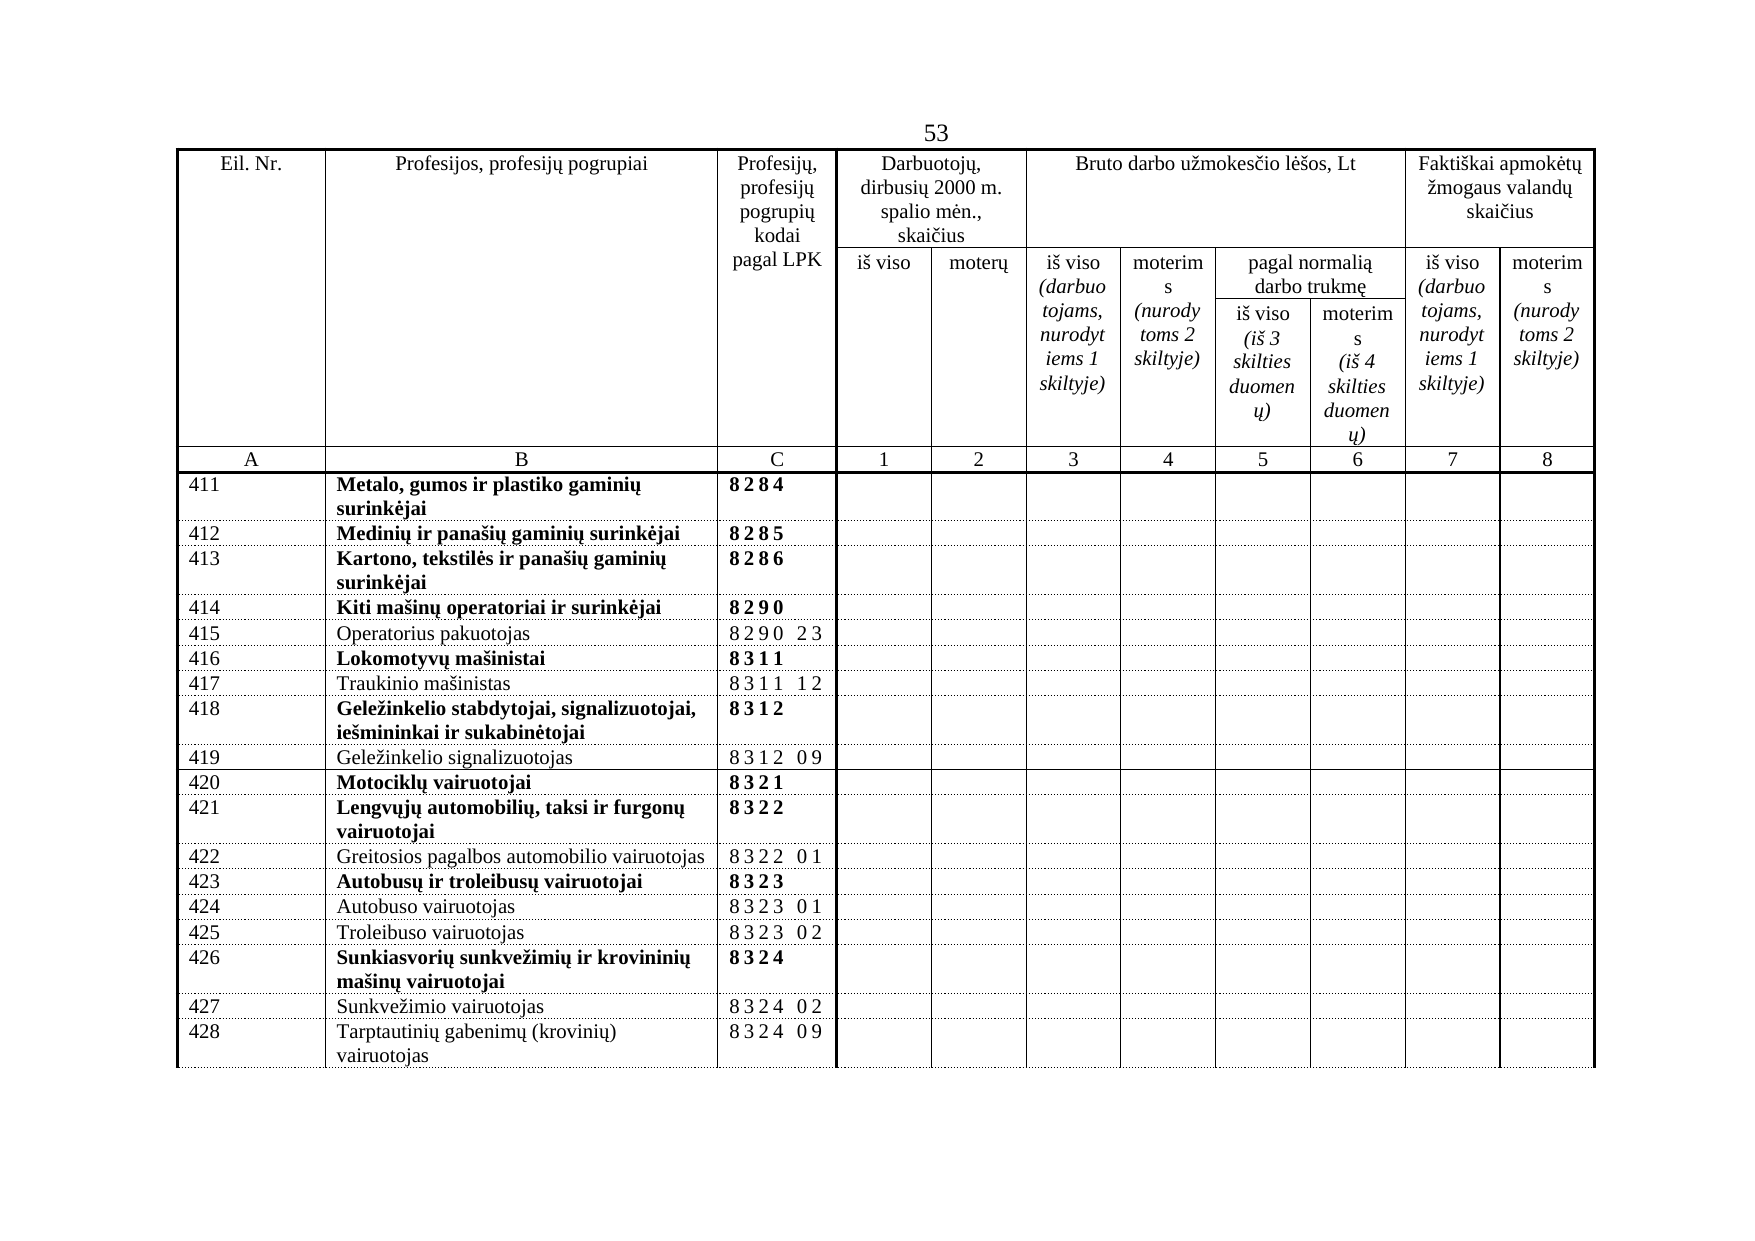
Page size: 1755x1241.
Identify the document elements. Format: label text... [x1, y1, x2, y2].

table_cell 421 [179, 794, 325, 843]
table_cell Greitosios pagalbos automobilio vairuotojas [326, 843, 717, 868]
table_cell [1501, 993, 1593, 1018]
table_cell Lengvųjų automobilių, taksi ir furgonų vairuotojai [326, 794, 717, 843]
table_cell 8285 [718, 520, 835, 545]
table_cell [838, 794, 931, 843]
table_cell [1216, 770, 1310, 794]
table_cell Autobuso vairuotojas [326, 894, 717, 918]
table_cell [1027, 1018, 1120, 1067]
table_cell [1027, 594, 1120, 619]
table_cell 8312 09 [718, 744, 835, 769]
table_cell 416 [179, 645, 325, 669]
table_cell [1406, 919, 1499, 944]
table_cell [1027, 545, 1120, 594]
table_cell [932, 843, 1026, 868]
table_cell moterims (nurodytoms 2 skiltyje) [1501, 248, 1593, 446]
table_cell [1406, 594, 1499, 619]
table_cell 8324 02 [718, 993, 835, 1018]
table_cell [1406, 619, 1499, 644]
table_cell [1501, 744, 1593, 769]
table_cell [838, 474, 931, 520]
table_cell [1216, 619, 1310, 644]
table_cell 8323 02 [718, 919, 835, 944]
table_cell [1501, 520, 1593, 545]
table_cell C [718, 447, 835, 471]
table_cell [1027, 474, 1120, 520]
table_cell [1501, 944, 1593, 993]
table_cell pagal normalią darbo trukmę [1216, 248, 1405, 298]
table_cell 8324 [718, 944, 835, 993]
table_cell [1311, 843, 1405, 868]
table_cell [932, 695, 1026, 744]
table_cell Motociklų vairuotojai [326, 770, 717, 794]
table_cell [1311, 770, 1405, 794]
table_cell [932, 670, 1026, 695]
table_cell [1311, 695, 1405, 744]
table_cell 422 [179, 843, 325, 868]
table_cell [1406, 843, 1499, 868]
table_cell [838, 545, 931, 594]
table_cell [1406, 744, 1499, 769]
table_cell [1311, 545, 1405, 594]
table_cell [1027, 770, 1120, 794]
table_cell [1406, 520, 1499, 545]
table_cell [1027, 944, 1120, 993]
table_cell [1501, 619, 1593, 644]
table_cell [932, 868, 1026, 893]
table_header Profesijos, profesijų pogrupiai [326, 151, 717, 446]
table_cell [1311, 894, 1405, 918]
table_cell 420 [179, 770, 325, 794]
table_cell [838, 695, 931, 744]
table_cell 426 [179, 944, 325, 993]
table_cell Geležinkelio stabdytojai, signalizuotojai, iešmininkai ir sukabinėtojai [326, 695, 717, 744]
table_cell [1501, 868, 1593, 893]
table_cell [1121, 1018, 1215, 1067]
table_cell 7 [1406, 447, 1499, 471]
table_cell 8323 01 [718, 894, 835, 918]
table_cell 8290 23 [718, 619, 835, 644]
table_header Faktiškai apmokėtų žmogaus valandų skaičius [1406, 151, 1593, 247]
table_cell 424 [179, 894, 325, 918]
table_cell moterims (nurodytoms 2 skiltyje) [1121, 248, 1215, 446]
table_cell [838, 1018, 931, 1067]
table_cell [932, 619, 1026, 644]
table_cell [838, 993, 931, 1018]
table_cell [1027, 695, 1120, 744]
table_cell [1216, 1018, 1310, 1067]
table_cell [1406, 695, 1499, 744]
table_cell [1216, 695, 1310, 744]
table_cell iš viso (darbuotojams, nurodytiems 1 skiltyje) [1406, 248, 1499, 446]
table_cell [1027, 919, 1120, 944]
table_cell [1406, 770, 1499, 794]
table_cell [932, 545, 1026, 594]
table_cell [1311, 1018, 1405, 1067]
table_cell [932, 944, 1026, 993]
table_cell [1406, 944, 1499, 993]
table_header Darbuotojų, dirbusių 2000 m. spalio mėn., skaičius [838, 151, 1026, 247]
table_cell [1121, 843, 1215, 868]
table_cell 8321 [718, 770, 835, 794]
table_cell [1501, 843, 1593, 868]
table_cell Tarptautinių gabenimų (krovinių) vairuotojas [326, 1018, 717, 1067]
table_cell [1027, 794, 1120, 843]
table_cell [1501, 474, 1593, 520]
table_cell [1027, 993, 1120, 1018]
table_cell 8 [1501, 447, 1593, 471]
table_cell [1216, 919, 1310, 944]
table_cell [1121, 744, 1215, 769]
table_cell 8290 [718, 594, 835, 619]
table_cell 427 [179, 993, 325, 1018]
table_cell [1501, 594, 1593, 619]
table_cell [1121, 520, 1215, 545]
table_cell [1406, 868, 1499, 893]
table_cell [1216, 520, 1310, 545]
table_cell [932, 474, 1026, 520]
table_cell iš viso [838, 248, 931, 446]
table_cell 8322 01 [718, 843, 835, 868]
table_cell [1501, 794, 1593, 843]
table_cell 8311 [718, 645, 835, 669]
table_cell [838, 619, 931, 644]
table_cell [1501, 894, 1593, 918]
table_cell [838, 594, 931, 619]
table_cell Sunkvežimio vairuotojas [326, 993, 717, 1018]
table_cell moterims (iš 4 skilties duomenų) [1311, 299, 1405, 446]
table_cell [1216, 944, 1310, 993]
table_cell [932, 520, 1026, 545]
table_cell [1216, 594, 1310, 619]
table_cell 8324 09 [718, 1018, 835, 1067]
table_cell 1 [838, 447, 931, 471]
table_cell [932, 744, 1026, 769]
table_cell [1216, 545, 1310, 594]
table_cell 3 [1027, 447, 1120, 471]
table_cell [1216, 645, 1310, 669]
table_cell [1311, 868, 1405, 893]
table_cell Kartono, tekstilės ir panašių gaminių surinkėjai [326, 545, 717, 594]
table_cell [1121, 794, 1215, 843]
table_cell [1216, 474, 1310, 520]
table_cell [1216, 670, 1310, 695]
table_cell Metalo, gumos ir plastiko gaminių surinkėjai [326, 474, 717, 520]
table_cell 2 [932, 447, 1026, 471]
table_header Bruto darbo užmokesčio lėšos, Lt [1027, 151, 1405, 247]
table_cell [1406, 645, 1499, 669]
table_cell [1216, 868, 1310, 893]
table_cell Sunkiasvorių sunkvežimių ir krovininių mašinų vairuotojai [326, 944, 717, 993]
table_cell 417 [179, 670, 325, 695]
table_cell 4 [1121, 447, 1215, 471]
table_cell [932, 894, 1026, 918]
table_cell [1027, 619, 1120, 644]
table_cell 5 [1216, 447, 1310, 471]
table_cell [1311, 645, 1405, 669]
table_cell [1501, 645, 1593, 669]
table_cell 411 [179, 474, 325, 520]
table_cell Lokomotyvų mašinistai [326, 645, 717, 669]
table_cell [1311, 594, 1405, 619]
table_cell 415 [179, 619, 325, 644]
table_cell 419 [179, 744, 325, 769]
table_cell [1311, 520, 1405, 545]
table_cell Traukinio mašinistas [326, 670, 717, 695]
table_cell [1121, 474, 1215, 520]
table_cell [1216, 744, 1310, 769]
table_cell [1501, 770, 1593, 794]
table_cell [1121, 944, 1215, 993]
table_cell 8322 [718, 794, 835, 843]
table_cell 413 [179, 545, 325, 594]
table_cell Troleibuso vairuotojas [326, 919, 717, 944]
table_cell [838, 520, 931, 545]
table_cell Geležinkelio signalizuotojas [326, 744, 717, 769]
table_cell 8323 [718, 868, 835, 893]
table_cell 412 [179, 520, 325, 545]
table_cell [1216, 993, 1310, 1018]
table_cell [932, 645, 1026, 669]
table_cell 8311 12 [718, 670, 835, 695]
table_cell [1121, 919, 1215, 944]
table_cell A [179, 447, 325, 471]
table_cell Operatorius pakuotojas [326, 619, 717, 644]
table_cell [838, 843, 931, 868]
table_cell [1027, 670, 1120, 695]
table_cell [838, 868, 931, 893]
table_cell [838, 744, 931, 769]
table_cell [1311, 619, 1405, 644]
table_cell [1121, 695, 1215, 744]
table_cell [838, 894, 931, 918]
table_cell [1027, 645, 1120, 669]
table_cell iš viso (iš 3 skilties duomenų) [1216, 299, 1310, 446]
table_cell [1121, 670, 1215, 695]
table_cell moterų [932, 248, 1026, 446]
table_cell [1027, 843, 1120, 868]
table_cell 8286 [718, 545, 835, 594]
table_cell 6 [1311, 447, 1405, 471]
table_cell [1406, 670, 1499, 695]
table_cell [1121, 619, 1215, 644]
table_cell [1027, 520, 1120, 545]
table_cell [1121, 645, 1215, 669]
table_cell [1406, 545, 1499, 594]
table_cell Kiti mašinų operatoriai ir surinkėjai [326, 594, 717, 619]
table_cell [1121, 770, 1215, 794]
table_cell [1406, 993, 1499, 1018]
table_cell Autobusų ir troleibusų vairuotojai [326, 868, 717, 893]
table_cell [1121, 594, 1215, 619]
table_cell [1311, 993, 1405, 1018]
table_cell 418 [179, 695, 325, 744]
table_cell 428 [179, 1018, 325, 1067]
table_cell [1121, 894, 1215, 918]
table_cell [1121, 868, 1215, 893]
table_cell 425 [179, 919, 325, 944]
table_cell [932, 770, 1026, 794]
table_cell [932, 594, 1026, 619]
table_cell [1406, 894, 1499, 918]
table_cell [1216, 894, 1310, 918]
table_cell [1121, 993, 1215, 1018]
table_cell [1501, 545, 1593, 594]
table_header Eil. Nr. [179, 151, 325, 446]
table_cell [1406, 474, 1499, 520]
table_cell [932, 794, 1026, 843]
table_cell [932, 1018, 1026, 1067]
table_cell [1027, 744, 1120, 769]
table_cell iš viso (darbuotojams, nurodytiems 1 skiltyje) [1027, 248, 1120, 446]
table_cell [838, 770, 931, 794]
table_cell 414 [179, 594, 325, 619]
table_cell B [326, 447, 717, 471]
table_cell [1311, 670, 1405, 695]
table_cell [1501, 919, 1593, 944]
table_cell [1311, 794, 1405, 843]
table_cell [838, 645, 931, 669]
table_cell [1501, 695, 1593, 744]
table_cell [1311, 944, 1405, 993]
table_cell [1501, 670, 1593, 695]
table_cell [838, 919, 931, 944]
table_cell [838, 944, 931, 993]
table_header Profesijų, profesijų pogrupių kodai pagal LPK [718, 151, 835, 446]
table_cell 8312 [718, 695, 835, 744]
table_cell [1027, 868, 1120, 893]
table_cell 423 [179, 868, 325, 893]
table_cell [932, 919, 1026, 944]
table_cell [1027, 894, 1120, 918]
table_cell [1121, 545, 1215, 594]
table_cell [838, 670, 931, 695]
table_cell [1311, 919, 1405, 944]
table_cell [1406, 794, 1499, 843]
table_cell [932, 993, 1026, 1018]
table_cell [1216, 843, 1310, 868]
table_cell 8284 [718, 474, 835, 520]
table_cell [1311, 474, 1405, 520]
table_cell [1216, 794, 1310, 843]
table_cell [1501, 1018, 1593, 1067]
table_cell [1311, 744, 1405, 769]
table_cell [1406, 1018, 1499, 1067]
table_cell Medinių ir panašių gaminių surinkėjai [326, 520, 717, 545]
